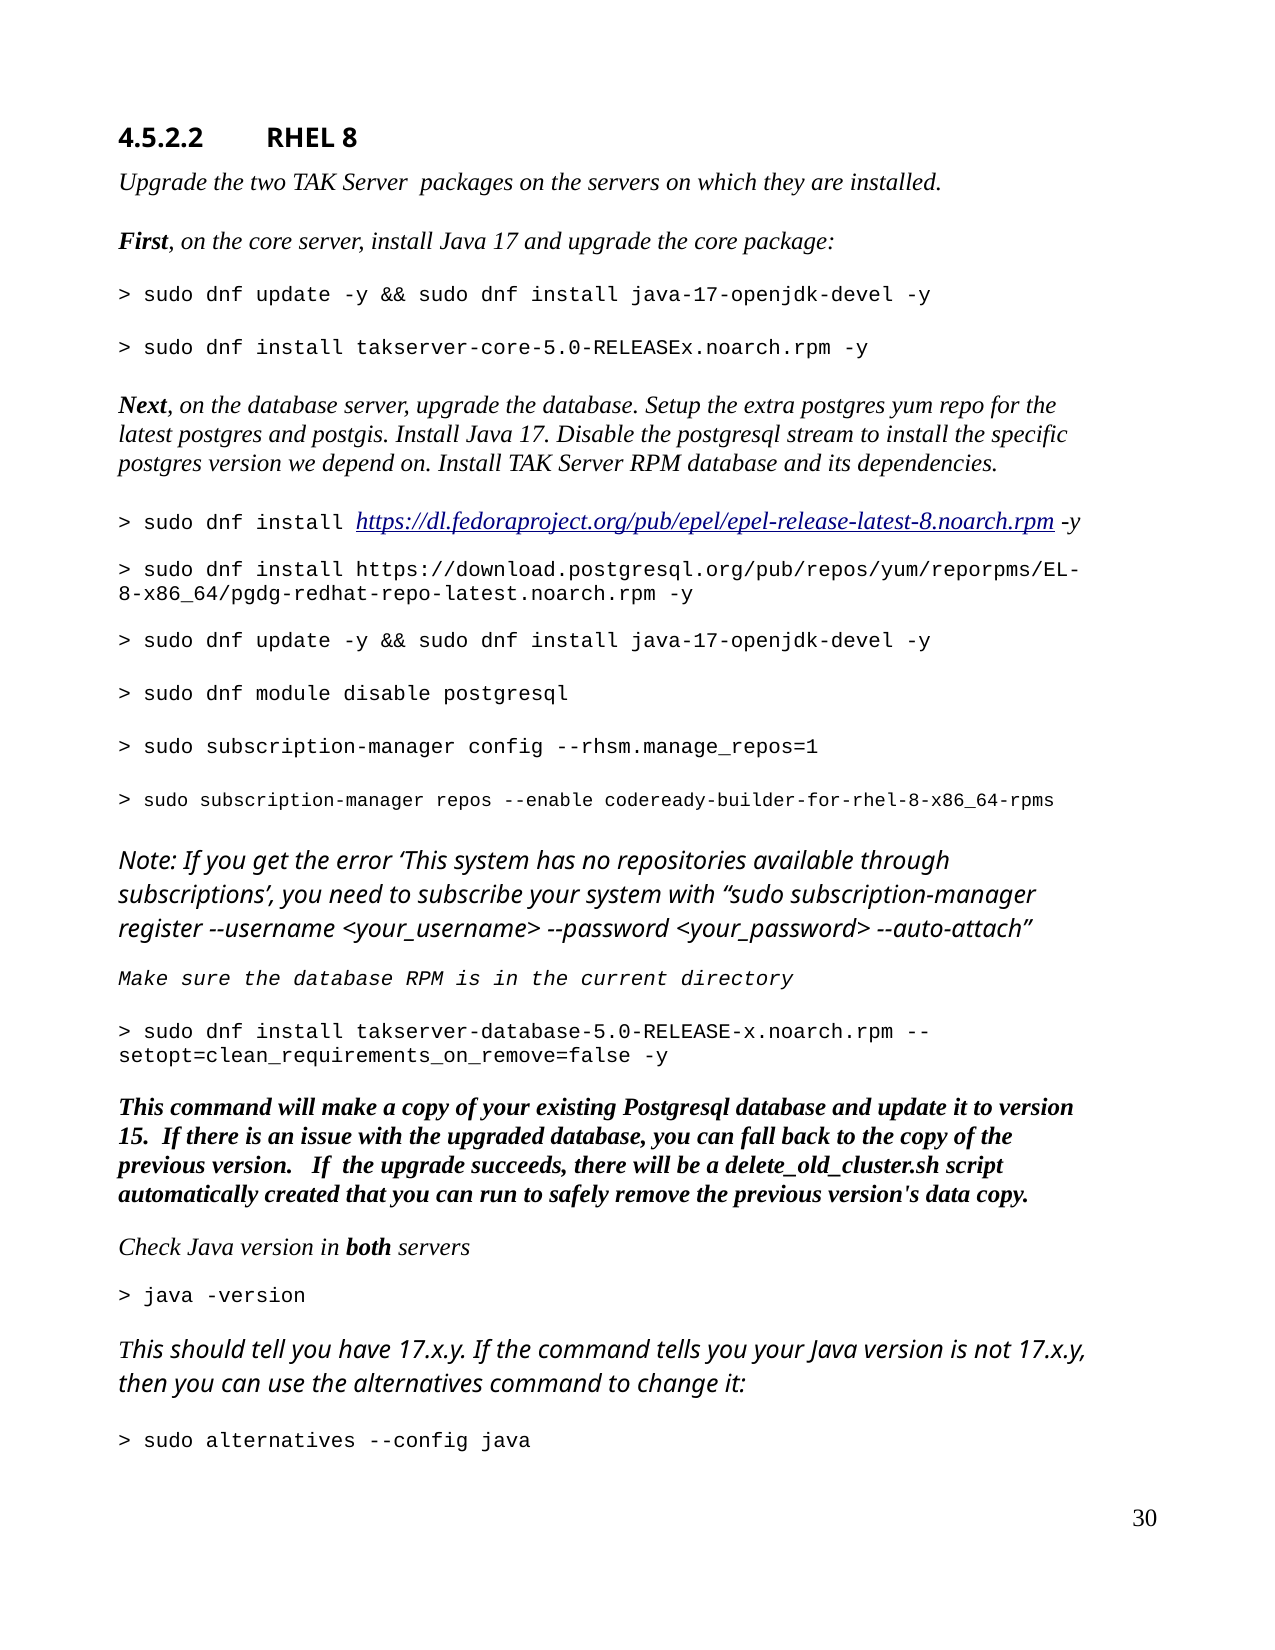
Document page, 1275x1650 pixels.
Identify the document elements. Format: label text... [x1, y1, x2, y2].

text > sudo dnf install https://download.postgresql.org/pub/repos/yum/reporpms/EL-8-x86_64/pgdg-redhat-repo-latest.noarch.rpm -y [118, 559, 1098, 606]
text This should tell you have 17.x.y. If the command tells you your Java version is not 17.x.y, then you can use the alternatives command to change it: [118, 1332, 1098, 1400]
text > sudo dnf update -y && sudo dnf install java-17-openjdk-devel -y [118, 284, 1098, 308]
text Note: If you get the error ‘This system has no repositories available through subscriptions’, you need to subscribe your system with “sudo subscription-manager register --username <your_username> --password <your_password> --auto-attach” [118, 843, 1098, 945]
text > sudo dnf update -y && sudo dnf install java-17-openjdk-devel -y [118, 630, 1098, 654]
text > sudo subscription-manager repos --enable codeready-builder-for-rhel-8-x86_64-rpms [118, 789, 1098, 813]
subtitle RHEL 8 [118, 118, 1157, 155]
text Check Java version in both servers [118, 1232, 1157, 1261]
text This command will make a copy of your existing Postgresql database and update it to version 15. If there is an issue with the upgraded database, you can fall back to the copy of the previous version. If the upgrade succeeds, there will be a delete_old_cluster.sh script automatically created that you can run to safely remove the previous version's data copy. [118, 1092, 1098, 1207]
text > sudo dnf install https://dl.fedoraproject.org/pub/epel/epel-release-latest-8.noarch.rpm -y [118, 506, 1098, 536]
text Next, on the database server, upgrade the database. Setup the extra postgres yum repo for the latest postgres and postgis. Install Java 17. Disable the postgresql stream to install the specific postgres version we depend on. Install TAK Server RPM database and its dependencies. [118, 390, 1098, 476]
text > java -version [118, 1285, 1157, 1308]
text > sudo dnf module disable postgresql [118, 683, 1098, 707]
text > sudo subscription-manager config --rhsm.manage_repos=1 [118, 736, 1098, 760]
text First, on the core server, install Java 17 and upgrade the core package: [118, 226, 1098, 254]
text Upgrade the two TAK Server packages on the servers on which they are installed. [118, 167, 1098, 196]
text > sudo alternatives --config java [118, 1429, 1098, 1453]
text > sudo dnf install takserver-database-5.0-RELEASE-x.noarch.rpm --setopt=clean_requirements_on_remove=false -y [118, 1022, 1098, 1069]
text > sudo dnf install takserver-core-5.0-RELEASEx.noarch.rpm -y [118, 337, 1098, 361]
text Make sure the database RPM is in the current directory [118, 968, 1098, 992]
